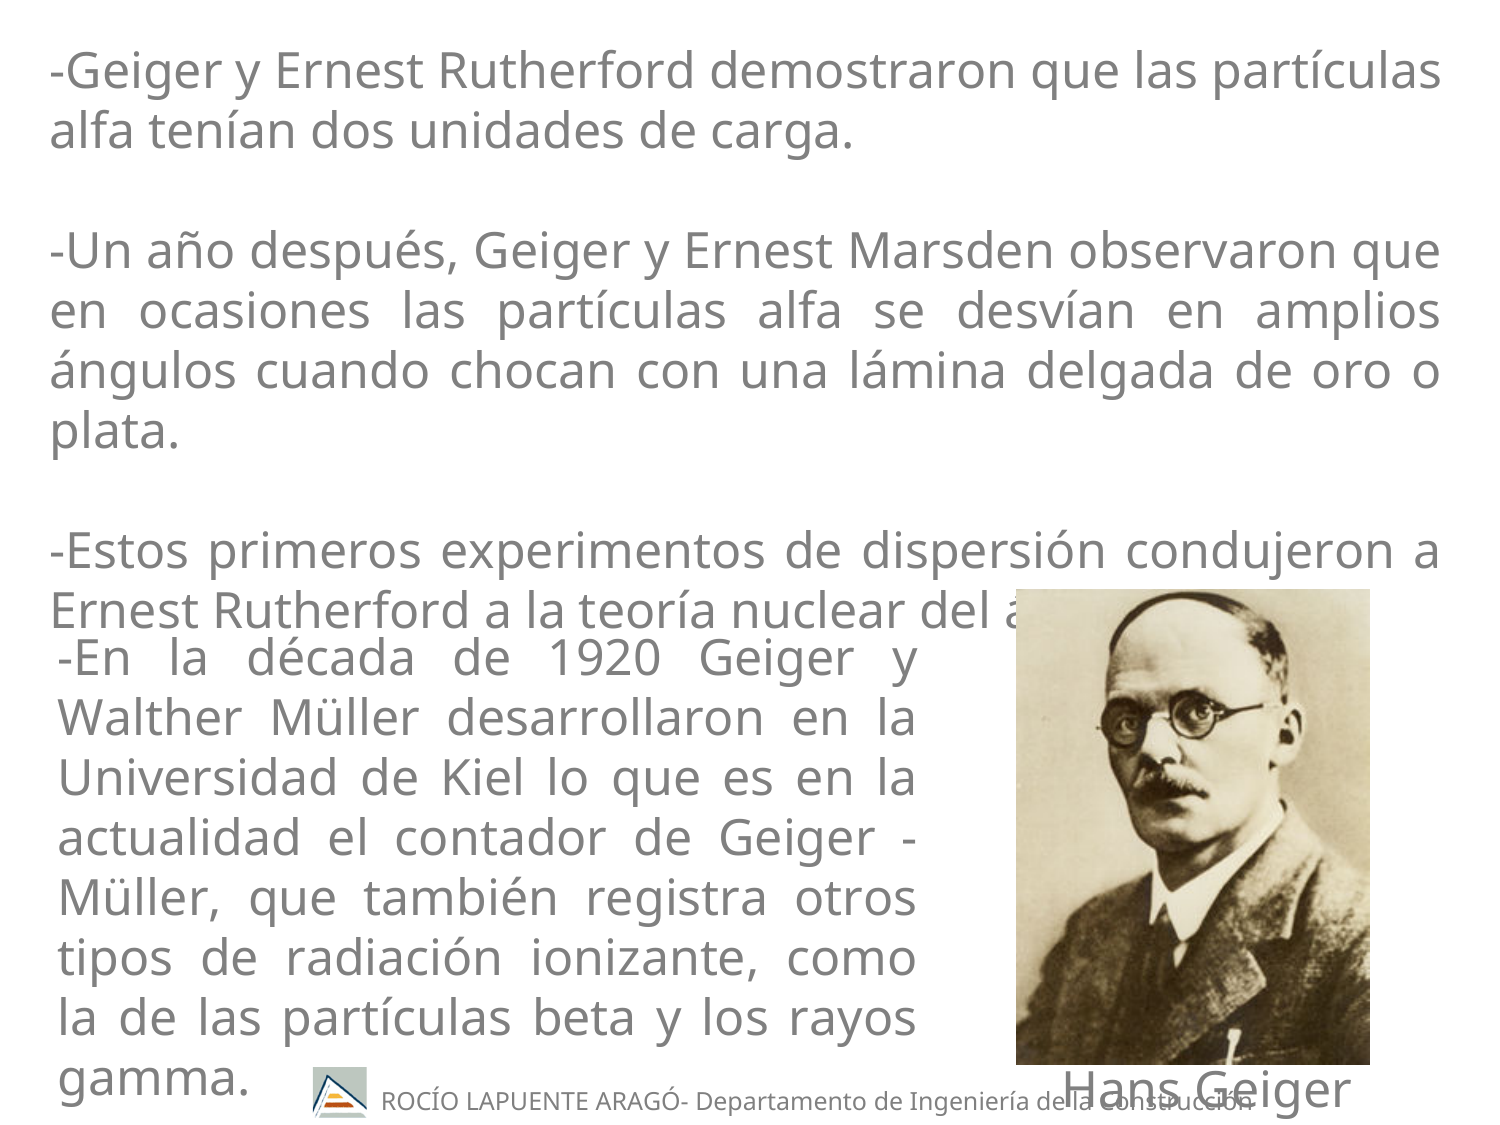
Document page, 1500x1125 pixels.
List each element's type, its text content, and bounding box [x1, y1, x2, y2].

picture [1016, 589, 1370, 1065]
text_box Hans Geiger [1047, 1049, 1368, 1125]
text_box -Geiger y Ernest Rutherford demostraron que las partículas alfa tenían dos unidades de carga. -Un año después, Geiger y Ernest Marsden observaron que en ocasiones las partículas alfa se desvían en amplios ángulos cuando chocan con una lámina delgada de oro o plata. -Estos primeros experimentos de dispersión condujeron a Ernest Rutherford a la teoría nuclear del átomo. [34, 30, 1458, 647]
text_box -En la década de 1920 Geiger y Walther Müller desarrollaron en la Universidad de Kiel lo que es en la actualidad el contador de Geiger - Müller, que también registra otros tipos de radiación ionizante, como la de las partículas beta y los rayos gamma. [42, 617, 933, 1113]
